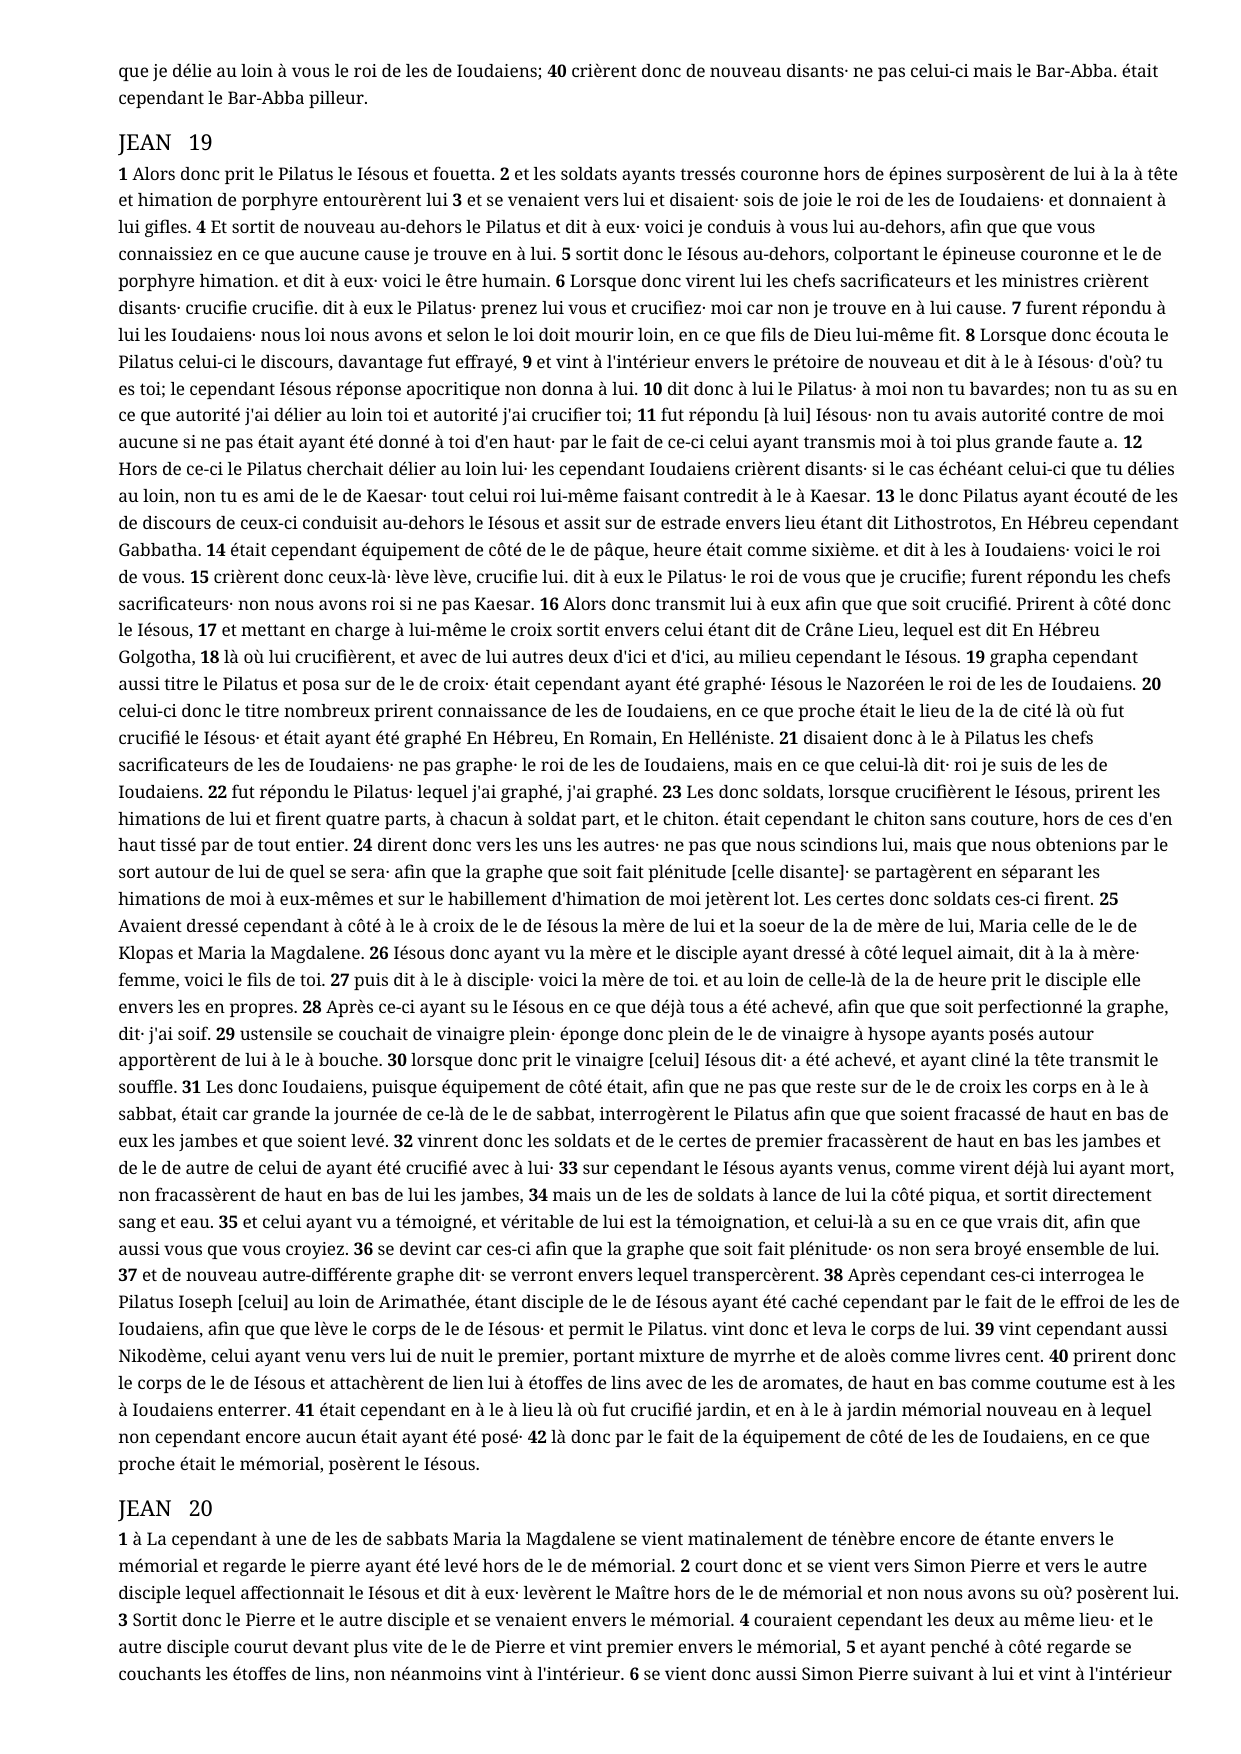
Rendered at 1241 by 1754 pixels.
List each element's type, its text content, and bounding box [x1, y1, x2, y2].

text JEAN 19 [118, 127, 1181, 157]
text que je délie au loin à vous le roi de les de Ioudaiens; 40 crièrent donc de nouveau disants· ne pas celui-ci mais le Bar-Abba. était cependant le Bar-Abba pilleur. [118, 59, 1181, 109]
text 1 Alors donc prit le Pilatus le Iésous et fouetta. 2 et les soldats ayants tressés couronne hors de épines surposèrent de lui à la à tête et himation de porphyre entourèrent lui 3 et se venaient vers lui et disaient· sois de joie le roi de les de Ioudaiens· et donnaient à lui gifles. 4 Et sortit de nouveau au-dehors le Pilatus et dit à eux· voici je conduis à vous lui au-dehors, afin que que vous connaissiez en ce que aucune cause je trouve en à lui. 5 sortit donc le Iésous au-dehors, colportant le épineuse couronne et le de porphyre himation. et dit à eux· voici le être humain. 6 Lorsque donc virent lui les chefs sacrificateurs et les ministres crièrent disants· crucifie crucifie. dit à eux le Pilatus· prenez lui vous et crucifiez· moi car non je trouve en à lui cause. 7 furent répondu à lui les Ioudaiens· nous loi nous avons et selon le loi doit mourir loin, en ce que fils de Dieu lui-même fit. 8 Lorsque donc écouta le Pilatus celui-ci le discours, davantage fut effrayé, 9 et vint à l'intérieur envers le prétoire de nouveau et dit à le à Iésous· d'où? tu es toi; le cependant Iésous réponse apocritique non donna à lui. 10 dit donc à lui le Pilatus· à moi non tu bavardes; non tu as su en ce que autorité j'ai délier au loin toi et autorité j'ai crucifier toi; 11 fut répondu [à lui] Iésous· non tu avais autorité contre de moi aucune si ne pas était ayant été donné à toi d'en haut· par le fait de ce-ci celui ayant transmis moi à toi plus grande faute a. 12 Hors de ce-ci le Pilatus cherchait délier au loin lui· les cependant Ioudaiens crièrent disants· si le cas échéant celui-ci que tu délies au loin, non tu es ami de le de Kaesar· tout celui roi lui-même faisant contredit à le à Kaesar. 13 le donc Pilatus ayant écouté de les de discours de ceux-ci conduisit au-dehors le Iésous et assit sur de estrade envers lieu étant dit Lithostrotos, En Hébreu cependant Gabbatha. 14 était cependant équipement de côté de le de pâque, heure était comme sixième. et dit à les à Ioudaiens· voici le roi de vous. 15 crièrent donc ceux-là· lève lève, crucifie lui. dit à eux le Pilatus· le roi de vous que je crucifie; furent répondu les chefs sacrificateurs· non nous avons roi si ne pas Kaesar. 16 Alors donc transmit lui à eux afin que que soit crucifié. Prirent à côté donc le Iésous, 17 et mettant en charge à lui-même le croix sortit envers celui étant dit de Crâne Lieu, lequel est dit En Hébreu Golgotha, 18 là où lui crucifièrent, et avec de lui autres deux d'ici et d'ici, au milieu cependant le Iésous. 19 grapha cependant aussi titre le Pilatus et posa sur de le de croix· était cependant ayant été graphé· Iésous le Nazoréen le roi de les de Ioudaiens. 20 celui-ci donc le titre nombreux prirent connaissance de les de Ioudaiens, en ce que proche était le lieu de la de cité là où fut crucifié le Iésous· et était ayant été graphé En Hébreu, En Romain, En Helléniste. 21 disaient donc à le à Pilatus les chefs sacrificateurs de les de Ioudaiens· ne pas graphe· le roi de les de Ioudaiens, mais en ce que celui-là dit· roi je suis de les de Ioudaiens. 22 fut répondu le Pilatus· lequel j'ai graphé, j'ai graphé. 23 Les donc soldats, lorsque crucifièrent le Iésous, prirent les himations de lui et firent quatre parts, à chacun à soldat part, et le chiton. était cependant le chiton sans couture, hors de ces d'en haut tissé par de tout entier. 24 dirent donc vers les uns les autres· ne pas que nous scindions lui, mais que nous obtenions par le sort autour de lui de quel se sera· afin que la graphe que soit fait plénitude [celle disante]· se partagèrent en séparant les himations de moi à eux-mêmes et sur le habillement d'himation de moi jetèrent lot. Les certes donc soldats ces-ci firent. 25 Avaient dressé cependant à côté à le à croix de le de Iésous la mère de lui et la soeur de la de mère de lui, Maria celle de le de Klopas et Maria la Magdalene. 26 Iésous donc ayant vu la mère et le disciple ayant dressé à côté lequel aimait, dit à la à mère· femme, voici le fils de toi. 27 puis dit à le à disciple· voici la mère de toi. et au loin de celle-là de la de heure prit le disciple elle envers les en propres. 28 Après ce-ci ayant su le Iésous en ce que déjà tous a été achevé, afin que que soit perfectionné la graphe, dit· j'ai soif. 29 ustensile se couchait de vinaigre plein· éponge donc plein de le de vinaigre à hysope ayants posés autour apportèrent de lui à le à bouche. 30 lorsque donc prit le vinaigre [celui] Iésous dit· a été achevé, et ayant cliné la tête transmit le souffle. 31 Les donc Ioudaiens, puisque équipement de côté était, afin que ne pas que reste sur de le de croix les corps en à le à sabbat, était car grande la journée de ce-là de le de sabbat, interrogèrent le Pilatus afin que que soient fracassé de haut en bas de eux les jambes et que soient levé. 32 vinrent donc les soldats et de le certes de premier fracassèrent de haut en bas les jambes et de le de autre de celui de ayant été crucifié avec à lui· 33 sur cependant le Iésous ayants venus, comme virent déjà lui ayant mort, non fracassèrent de haut en bas de lui les jambes, 34 mais un de les de soldats à lance de lui la côté piqua, et sortit directement sang et eau. 35 et celui ayant vu a témoigné, et véritable de lui est la témoignation, et celui-là a su en ce que vrais dit, afin que aussi vous que vous croyiez. 36 se devint car ces-ci afin que la graphe que soit fait plénitude· os non sera broyé ensemble de lui. 37 et de nouveau autre-différente graphe dit· se verront envers lequel transpercèrent. 38 Après cependant ces-ci interrogea le Pilatus Ioseph [celui] au loin de Arimathée, étant disciple de le de Iésous ayant été caché cependant par le fait de le effroi de les de Ioudaiens, afin que que lève le corps de le de Iésous· et permit le Pilatus. vint donc et leva le corps de lui. 39 vint cependant aussi Nikodème, celui ayant venu vers lui de nuit le premier, portant mixture de myrrhe et de aloès comme livres cent. 40 prirent donc le corps de le de Iésous et attachèrent de lien lui à étoffes de lins avec de les de aromates, de haut en bas comme coutume est à les à Ioudaiens enterrer. 41 était cependant en à le à lieu là où fut crucifié jardin, et en à le à jardin mémorial nouveau en à lequel non cependant encore aucun était ayant été posé· 42 là donc par le fait de la équipement de côté de les de Ioudaiens, en ce que proche était le mémorial, posèrent le Iésous. [118, 162, 1181, 1475]
text JEAN 20 [118, 1493, 1181, 1523]
text 1 à La cependant à une de les de sabbats Maria la Magdalene se vient matinalement de ténèbre encore de étante envers le mémorial et regarde le pierre ayant été levé hors de le de mémorial. 2 court donc et se vient vers Simon Pierre et vers le autre disciple lequel affectionnait le Iésous et dit à eux· levèrent le Maître hors de le de mémorial et non nous avons su où? posèrent lui. 3 Sortit donc le Pierre et le autre disciple et se venaient envers le mémorial. 4 couraient cependant les deux au même lieu· et le autre disciple courut devant plus vite de le de Pierre et vint premier envers le mémorial, 5 et ayant penché à côté regarde se couchants les étoffes de lins, non néanmoins vint à l'intérieur. 6 se vient donc aussi Simon Pierre suivant à lui et vint à l'intérieur [118, 1527, 1181, 1685]
